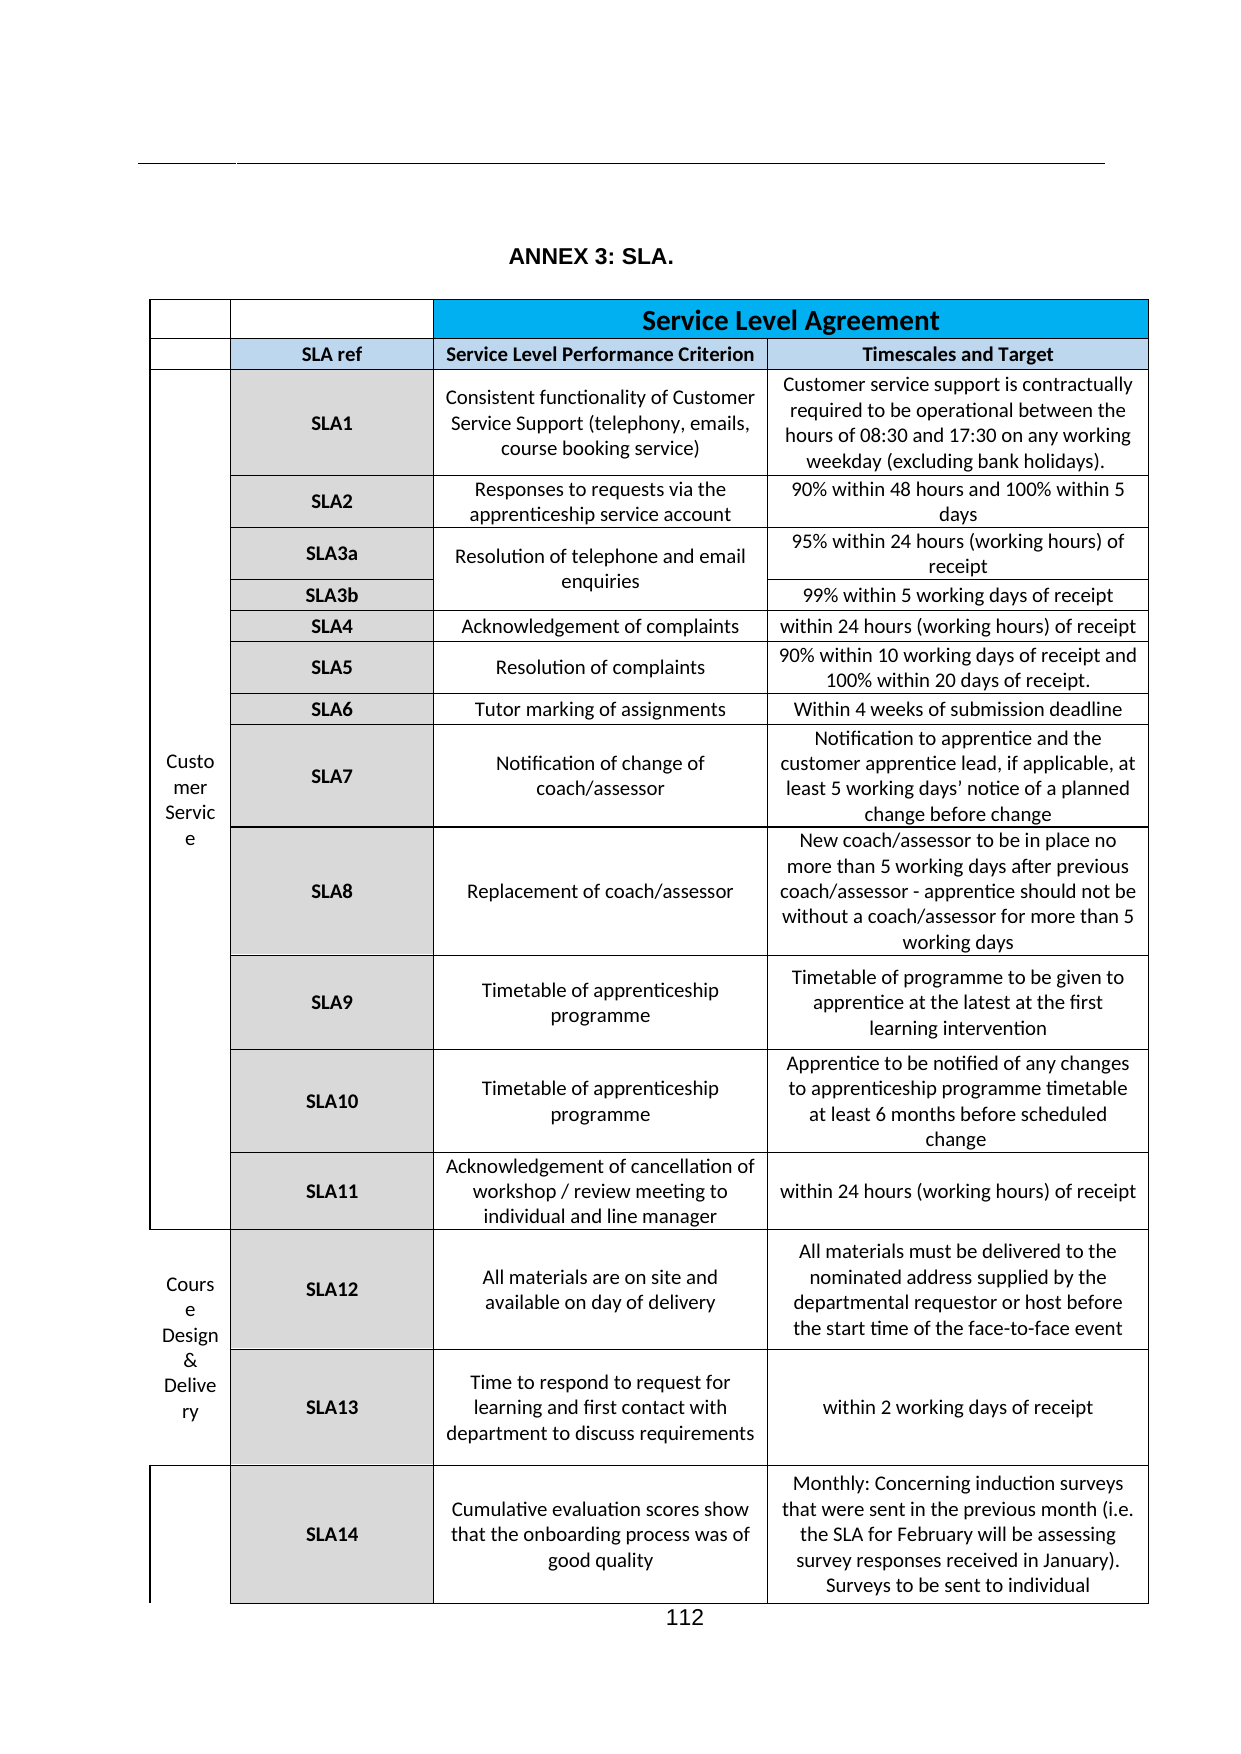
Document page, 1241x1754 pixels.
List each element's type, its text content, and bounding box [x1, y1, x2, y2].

table_cell Timescales and Target [768, 339, 1148, 369]
table_cell SLA13 [231, 1350, 433, 1464]
table_cell Course Design & Delivery [150, 1230, 230, 1464]
table_cell Timetable of apprenticeship programme [434, 956, 767, 1049]
table_header [151, 300, 230, 338]
table_cell SLA5 [231, 642, 433, 693]
table_cell within 24 hours (working hours) of receipt [768, 611, 1148, 641]
table_cell SLA8 [231, 828, 433, 954]
table_cell Service Level Performance Criterion [434, 339, 767, 369]
table_cell Notification of change of coach/assessor [434, 725, 767, 826]
table_cell SLA14 [231, 1466, 433, 1603]
table_cell Acknowledgement of cancellation of workshop / review meeting to individual and line manager [434, 1153, 767, 1229]
table_cell Customer service support is contractually required to be operational between the hours of 08:30 and 17:30 on any working weekday (excluding bank holidays). [768, 370, 1148, 475]
table_cell Timetable of apprenticeship programme [434, 1050, 767, 1152]
table_cell New coach/assessor to be in place no more than 5 working days after previous coach/assessor - apprentice should not be without a coach/assessor for more than 5 working days [768, 828, 1148, 954]
table_header [231, 300, 433, 338]
table_cell Acknowledgement of complaints [434, 611, 767, 641]
table_cell SLA4 [231, 611, 433, 641]
table_cell Resolution of complaints [434, 642, 767, 693]
table_cell SLA3b [231, 580, 433, 610]
table_cell Resolution of telephone and email enquiries [434, 528, 767, 610]
table_cell SLA3a [231, 528, 433, 579]
table_cell [151, 339, 230, 369]
table_cell [151, 1466, 230, 1603]
table_cell SLA2 [231, 476, 433, 527]
table_cell Consistent functionality of Customer Service Support (telephony, emails, course booking service) [434, 370, 767, 475]
table_cell 99% within 5 working days of receipt [768, 580, 1148, 610]
subtitle ANNEX 3: SLA. [508, 243, 1090, 269]
table_cell Timetable of programme to be given to apprentice at the latest at the first learning intervention [768, 956, 1148, 1049]
table_cell within 24 hours (working hours) of receipt [768, 1153, 1148, 1229]
table_cell within 2 working days of receipt [768, 1350, 1148, 1464]
table_cell Tutor marking of assignments [434, 694, 767, 724]
table_cell 95% within 24 hours (working hours) of receipt [768, 528, 1148, 579]
table_cell SLA ref [231, 339, 433, 369]
table_cell Cumulative evaluation scores show that the onboarding process was of good quality [434, 1466, 767, 1603]
table_cell Within 4 weeks of submission deadline [768, 694, 1148, 724]
table_cell SLA10 [231, 1050, 433, 1152]
table_cell SLA12 [231, 1230, 433, 1348]
table_cell Customer Service [151, 370, 230, 1229]
table_cell SLA6 [231, 694, 433, 724]
table_header Service Level Agreement [434, 300, 1148, 338]
table_cell SLA11 [231, 1153, 433, 1229]
table_cell Notification to apprentice and the customer apprentice lead, if applicable, at least 5 working days’ notice of a planned change before change [768, 725, 1148, 826]
table_cell Time to respond to request for learning and first contact with department to discuss requirements [434, 1350, 767, 1464]
table_cell Replacement of coach/assessor [434, 828, 767, 954]
table_cell 90% within 10 working days of receipt and 100% within 20 days of receipt. [768, 642, 1148, 693]
table_cell SLA7 [231, 725, 433, 826]
table_cell SLA1 [231, 370, 433, 475]
table_cell All materials are on site and available on day of delivery [434, 1230, 767, 1348]
table_cell Responses to requests via the apprenticeship service account [434, 476, 767, 527]
table_cell SLA9 [231, 956, 433, 1049]
table_cell All materials must be delivered to the nominated address supplied by the departmental requestor or host before the start time of the face-to-face event [768, 1230, 1148, 1348]
table_cell Apprentice to be notified of any changes to apprenticeship programme timetable at least 6 months before scheduled change [768, 1050, 1148, 1152]
table_cell 90% within 48 hours and 100% within 5 days [768, 476, 1148, 527]
table_cell Monthly: Concerning induction surveys that were sent in the previous month (i.e. the SLA for February will be assessing survey responses received in January). Surveys to be sent to individual [768, 1466, 1148, 1603]
